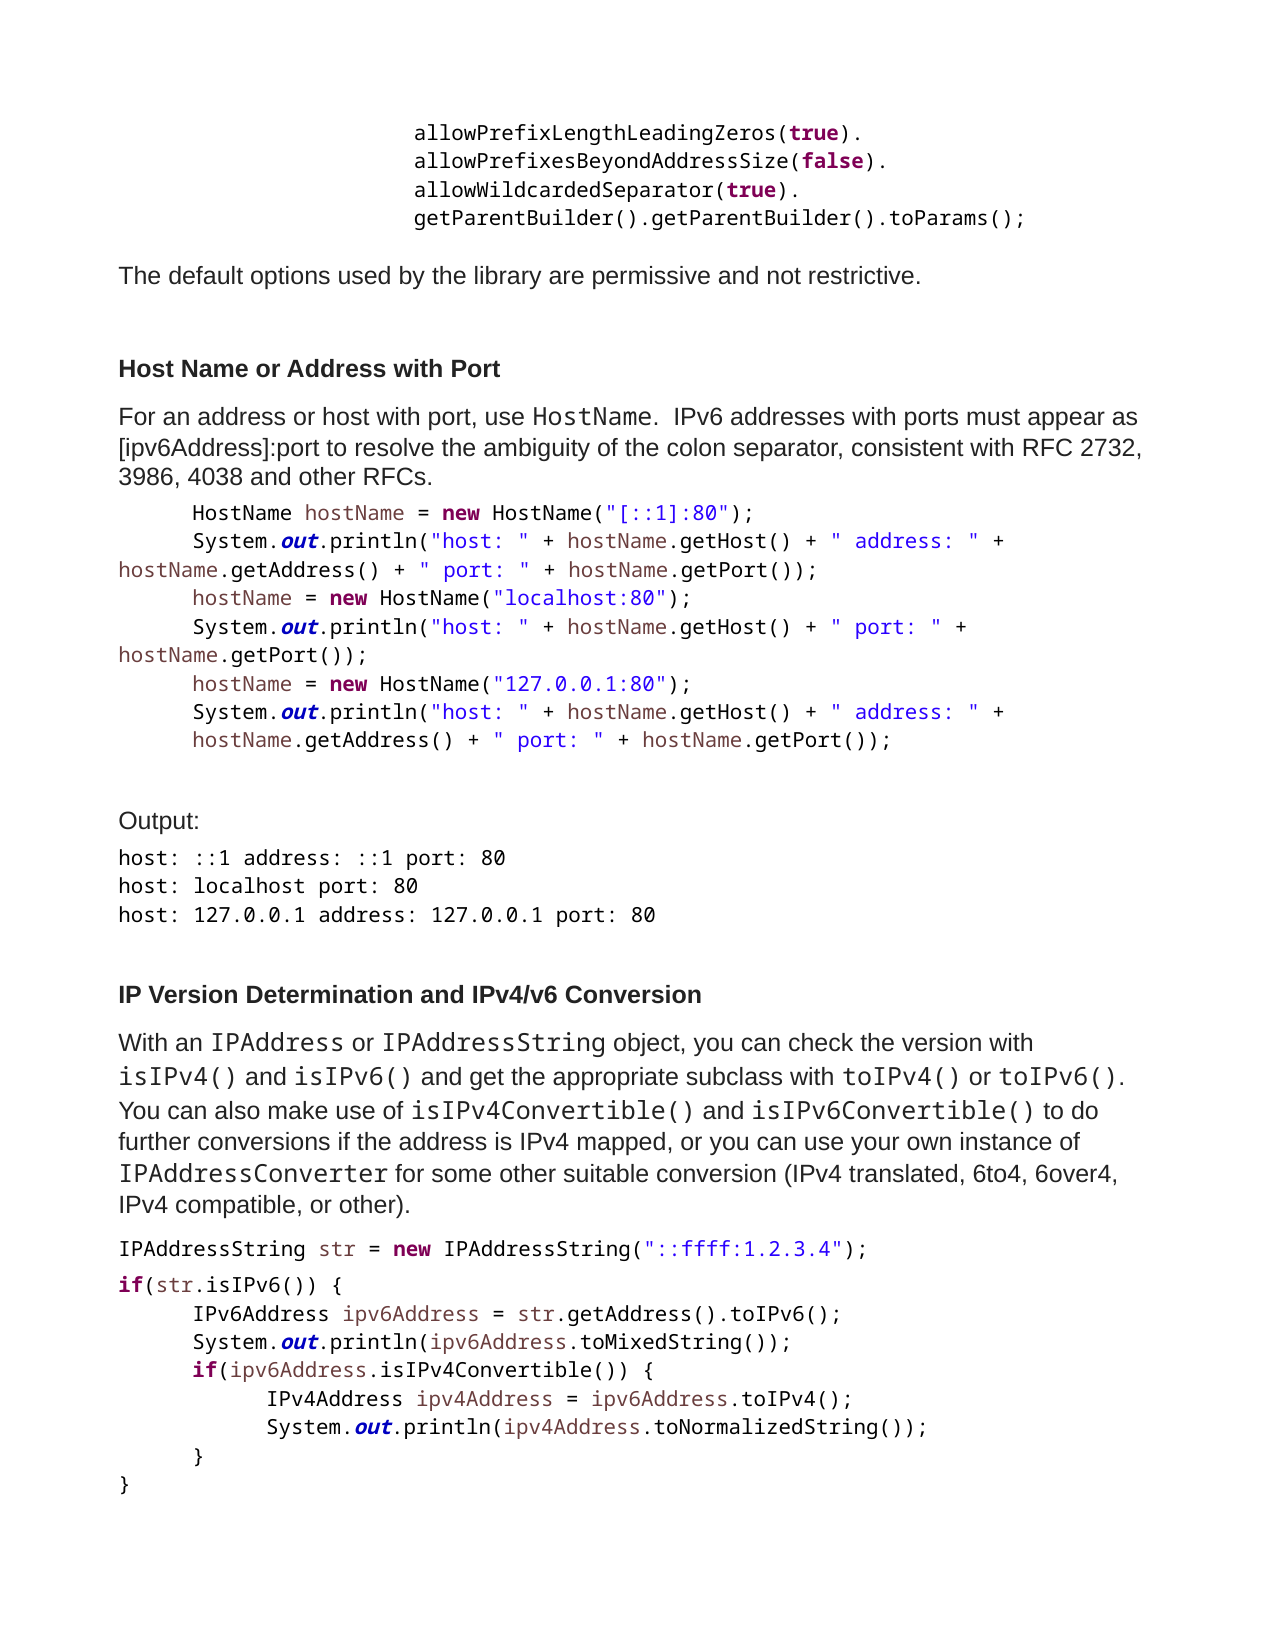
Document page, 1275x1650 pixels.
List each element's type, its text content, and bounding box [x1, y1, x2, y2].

text IPv6Address ipv6Address = str.getAddress().toIPv6(); [118, 1299, 1157, 1327]
text Host Name or Address with Port [118, 354, 1157, 383]
text if(str.isIPv6()) { [118, 1270, 1157, 1299]
text hostName = new HostName("127.0.0.1:80"); System.out.println("host: " + hostName.getHost() + " address: " + hostName.getAddress() + " port: " + hostName.getPort()); [192, 669, 1157, 754]
text With an IPAddress or IPAddressString object, you can check the version with isIPv4() and isIPv6() and get the appropriate subclass with toIPv4() or toIPv6(). You can also make use of isIPv4Convertible() and isIPv6Convertible() to do further conversions if the address is IPv4 mapped, or you can use your own instance of IPAddressConverter for some other suitable conversion (IPv4 translated, 6to4, 6over4, IPv4 compatible, or other). [118, 1025, 1157, 1218]
text System.out.println("host: " + hostName.getHost() + " address: " + hostName.getAddress() + " port: " + hostName.getPort()); [118, 527, 1157, 583]
text System.out.println("host: " + hostName.getHost() + " port: " + hostName.getPort()); [118, 612, 1157, 669]
text host: localhost port: 80 host: 127.0.0.1 address: 127.0.0.1 port: 80 [118, 871, 1157, 928]
text host: ::1 address: ::1 port: 80 [118, 843, 1157, 871]
text allowPrefixesBeyondAddressSize(false). [118, 147, 1157, 175]
text Output: [118, 806, 1157, 835]
text } [118, 1469, 1157, 1527]
text allowPrefixLengthLeadingZeros(true). [118, 118, 1157, 147]
text The default options used by the library are permissive and not restrictive. [118, 261, 1157, 289]
text getParentBuilder().getParentBuilder().toParams(); [118, 203, 1157, 232]
text System.out.println(ipv6Address.toMixedString()); [118, 1327, 1157, 1356]
text System.out.println(ipv4Address.toNormalizedString()); [118, 1412, 1157, 1441]
text IPv4Address ipv4Address = ipv6Address.toIPv4(); [118, 1384, 1157, 1412]
text } [118, 1441, 1157, 1469]
text allowWildcardedSeparator(true). [118, 175, 1157, 203]
text IPAddressString str = new IPAddressString("::ffff:1.2.3.4"); [118, 1234, 1157, 1262]
text IP Version Determination and IPv4/v6 Conversion [118, 980, 1157, 1009]
text HostName hostName = new HostName("[::1]:80"); [118, 498, 1157, 527]
text For an address or host with port, use HostName. IPv6 addresses with ports must appear as [ipv6Address]:port to resolve the ambiguity of the colon separator, consistent with RFC 2732, 3986, 4038 and other RFCs. [118, 399, 1157, 490]
text if(ipv6Address.isIPv4Convertible()) { [118, 1356, 1157, 1384]
text hostName = new HostName("localhost:80"); [118, 583, 1157, 612]
